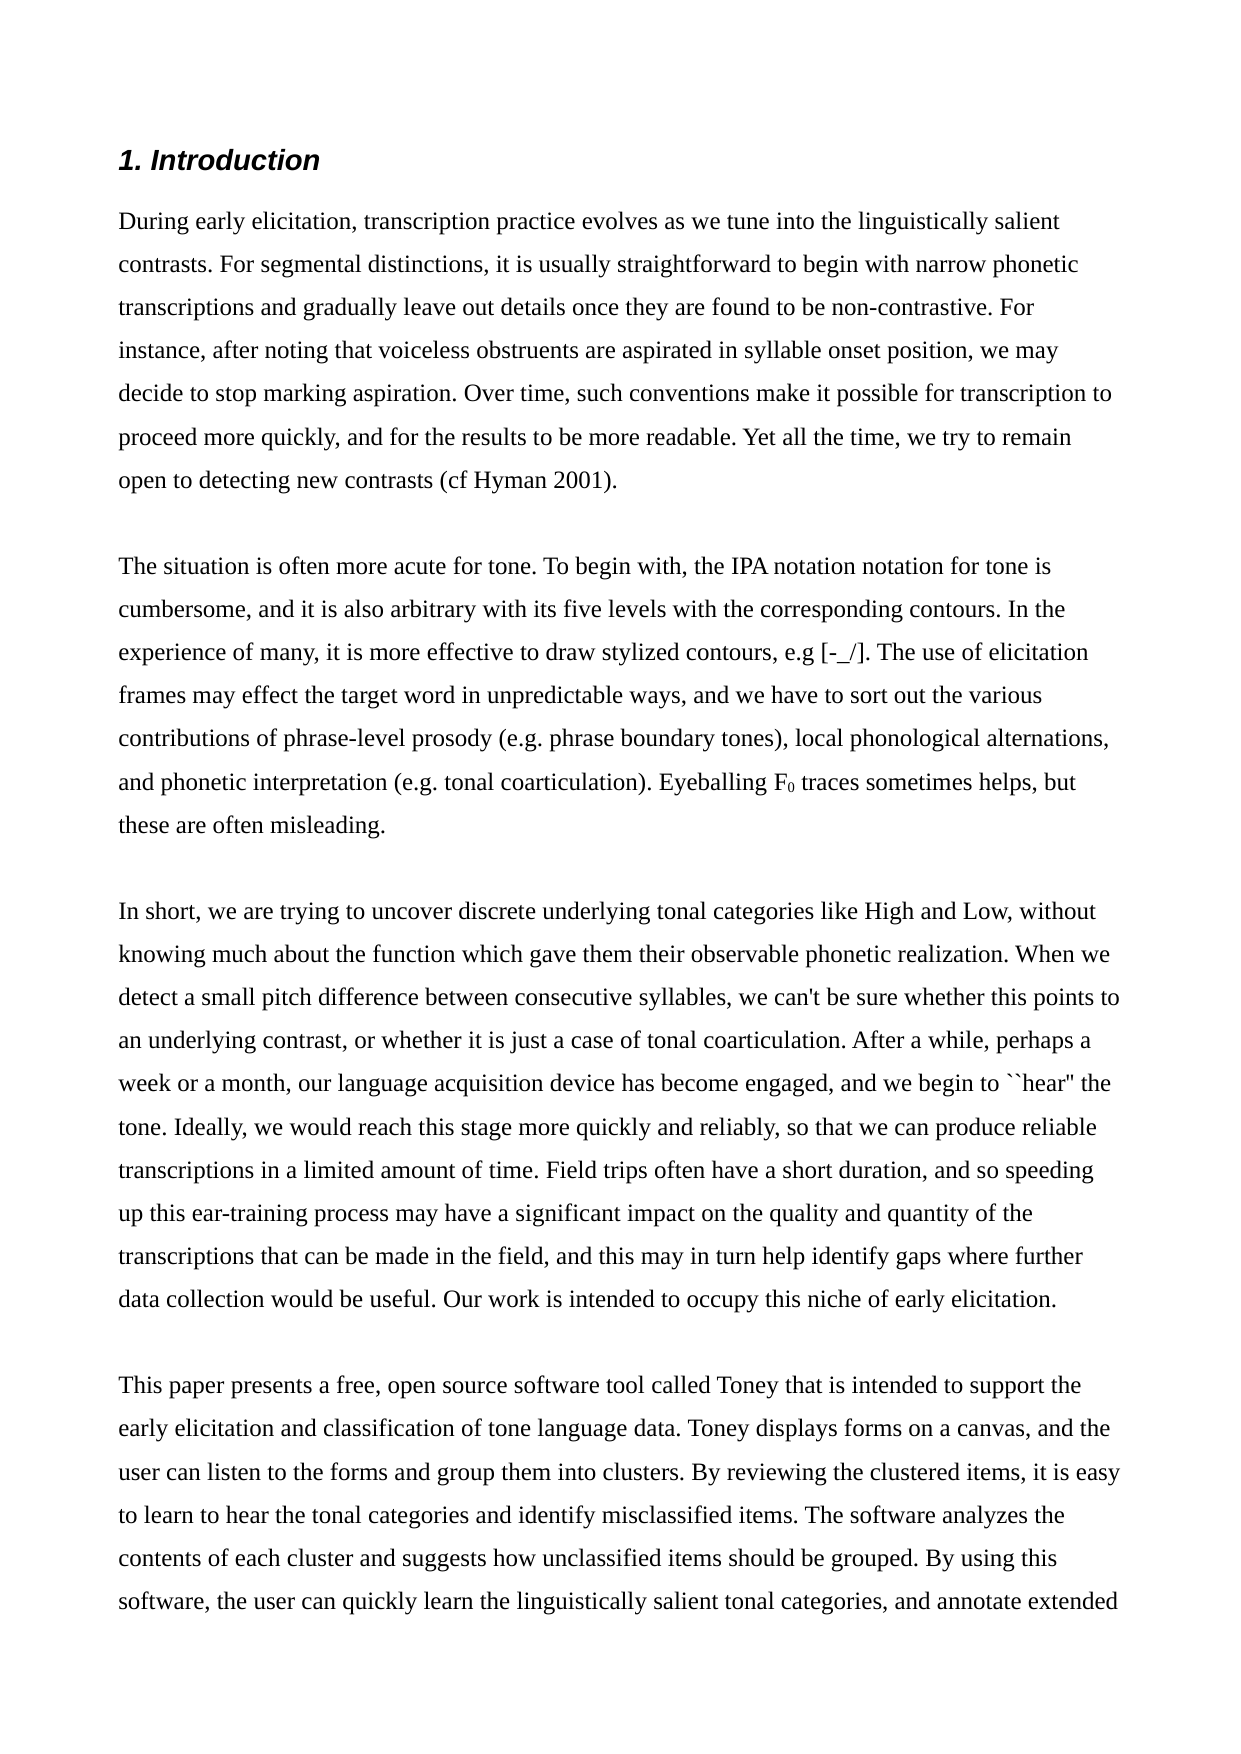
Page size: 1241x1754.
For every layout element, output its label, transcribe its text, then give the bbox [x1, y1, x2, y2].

text The situation is often more acute for tone. To begin with, the IPA notation notation for tone is cumbersome, and it is also arbitrary with its five levels with the corresponding contours. In the experience of many, it is more effective to draw stylized contours, e.g [-_/]. The use of elicitation frames may effect the target word in unpredictable ways, and we have to sort out the various contributions of phrase-level prosody (e.g. phrase boundary tones), local phonological alternations, and phonetic interpretation (e.g. tonal coarticulation). Eyeballing F0 traces sometimes helps, but these are often misleading. [118, 551, 1122, 838]
text In short, we are trying to uncover discrete underlying tonal categories like High and Low, without knowing much about the function which gave them their observable phonetic realization. When we detect a small pitch difference between consecutive syllables, we can't be sure whether this points to an underlying contrast, or whether it is just a case of tonal coarticulation. After a while, perhaps a week or a month, our language acquisition device has become engaged, and we begin to ``hear'' the tone. Ideally, we would reach this stage more quickly and reliably, so that we can produce reliable transcriptions in a limited amount of time. Field trips often have a short duration, and so speeding up this ear-training process may have a significant impact on the quality and quantity of the transcriptions that can be made in the field, and this may in turn help identify gaps where further data collection would be useful. Our work is intended to occupy this niche of early elicitation. [118, 896, 1122, 1313]
text This paper presents a free, open source software tool called Toney that is intended to support the early elicitation and classification of tone language data. Toney displays forms on a canvas, and the user can listen to the forms and group them into clusters. By reviewing the clustered items, it is easy to learn to hear the tonal categories and identify misclassified items. The software analyzes the contents of each cluster and suggests how unclassified items should be grouped. By using this software, the user can quickly learn the linguistically salient tonal categories, and annotate extended [118, 1370, 1122, 1615]
text During early elicitation, transcription practice evolves as we tune into the linguistically salient contrasts. For segmental distinctions, it is usually straightforward to begin with narrow phonetic transcriptions and gradually leave out details once they are found to be non-contrastive. For instance, after noting that voiceless obstruents are aspirated in syllable onset position, we may decide to stop marking aspiration. Over time, such conventions make it possible for transcription to proceed more quickly, and for the results to be more readable. Yet all the time, we try to remain open to detecting new contrasts (cf Hyman 2001). [118, 206, 1122, 493]
subtitle 1. Introduction [118, 143, 1122, 177]
